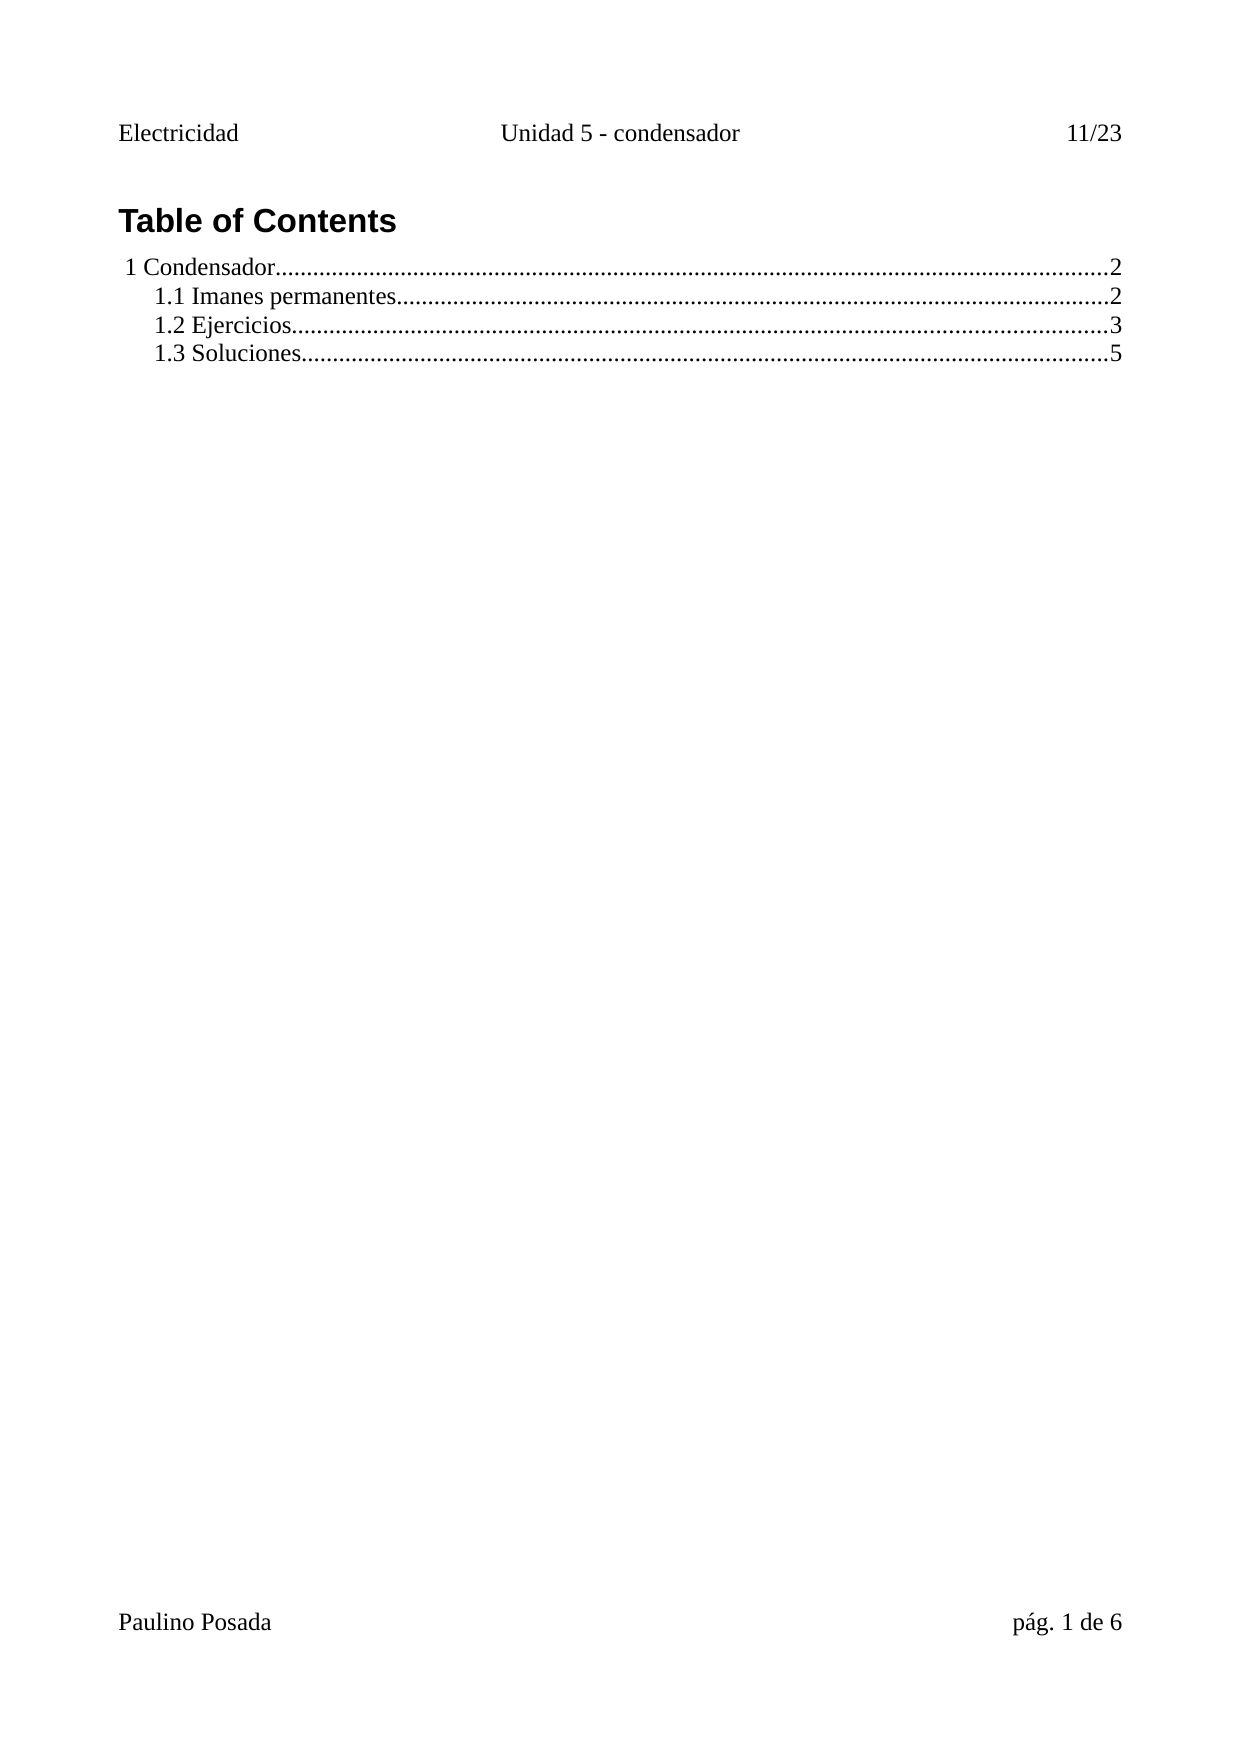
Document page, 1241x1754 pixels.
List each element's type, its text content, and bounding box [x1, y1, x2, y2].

subtitle Table of Contents [118, 201, 1122, 240]
text 1 Condensador 2 [118, 252, 1122, 281]
text 1.2 Ejercicios 3 [148, 310, 1122, 338]
text 1.1 Imanes permanentes 2 [148, 281, 1122, 310]
text 1.3 Soluciones 5 [148, 338, 1122, 367]
